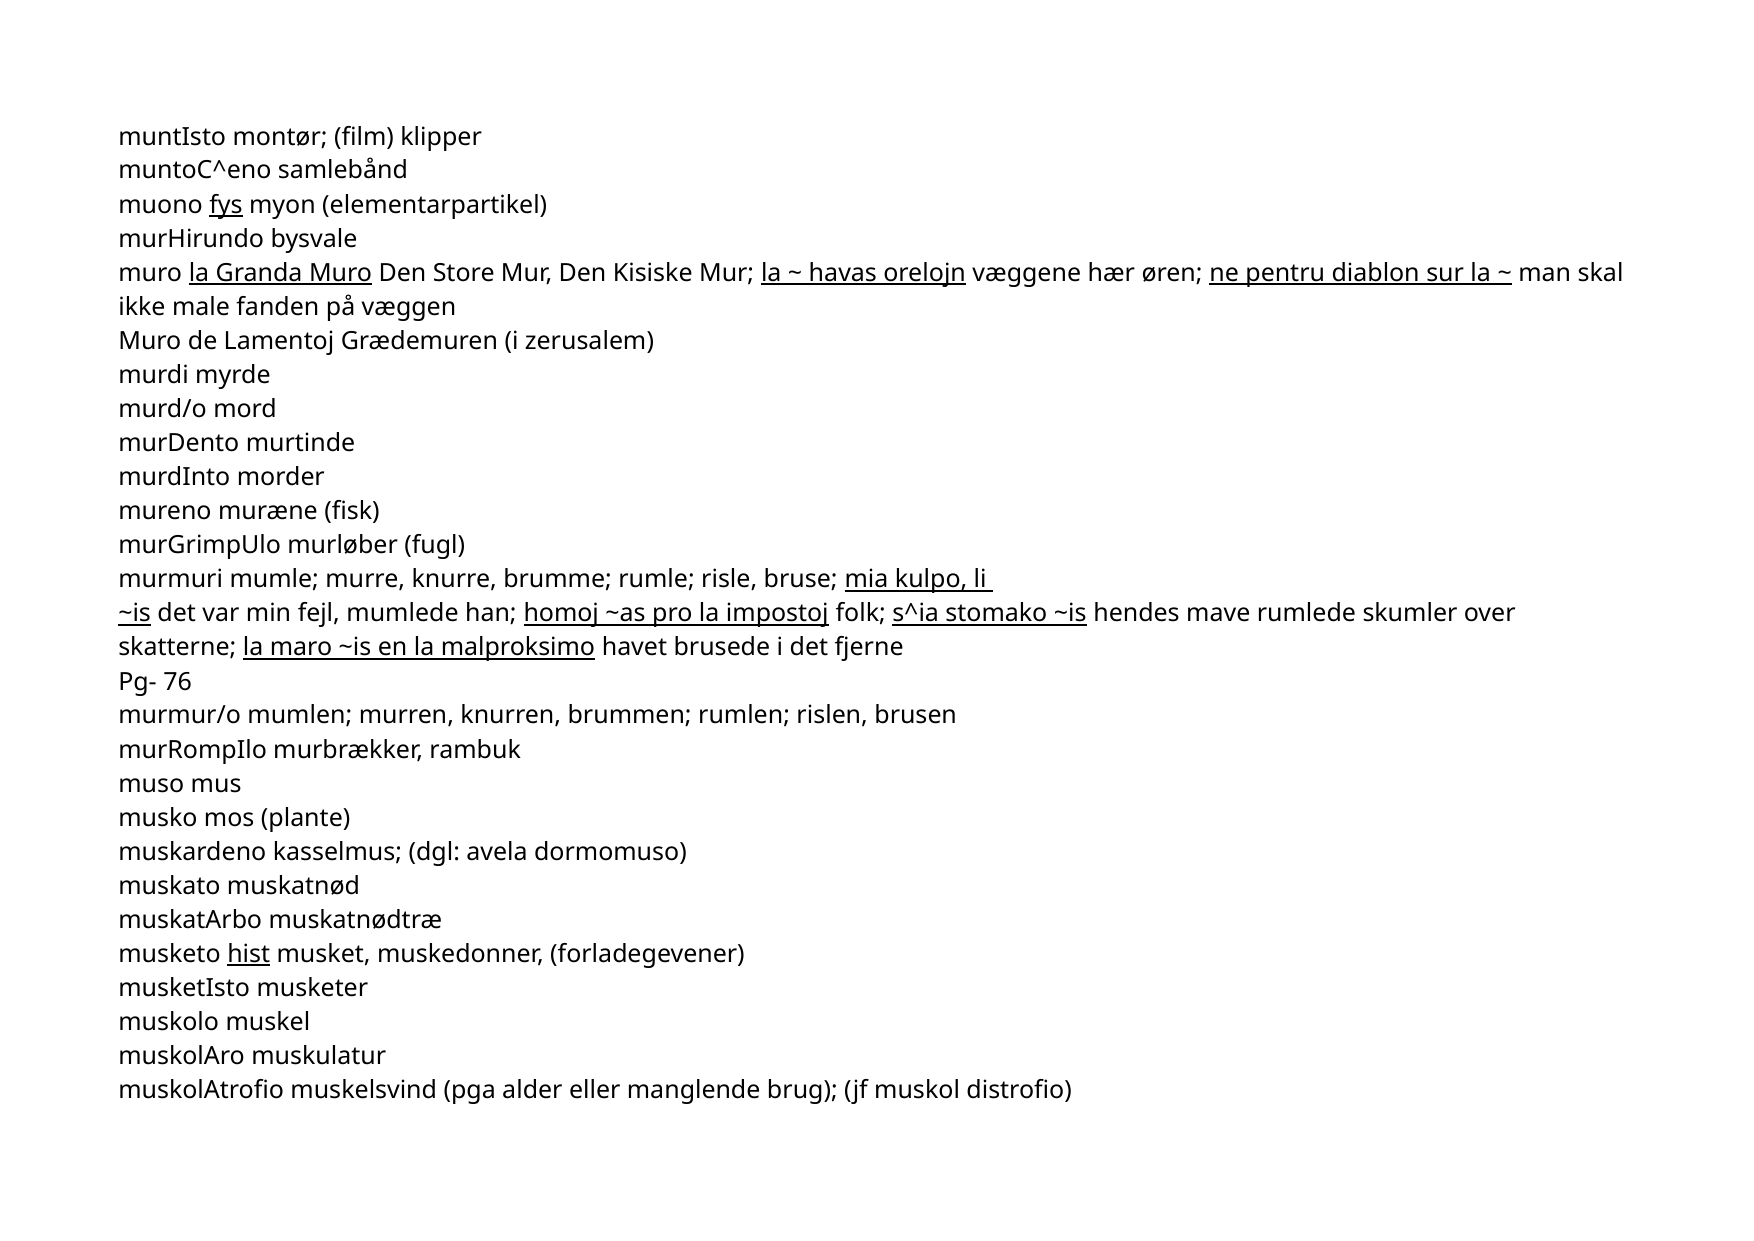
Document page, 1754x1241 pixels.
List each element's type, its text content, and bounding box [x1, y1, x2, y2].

text muono fys myon (elementarpartikel) [118, 186, 1636, 220]
text murdInto morder [118, 459, 1636, 493]
text muskardeno kasselmus; (dgl: avela dormomuso) [118, 833, 1636, 867]
text musko mos (plante) [118, 799, 1636, 833]
text Pg- 76 [118, 663, 1636, 697]
text murd/o mord [118, 391, 1636, 425]
text murdi myrde [118, 357, 1636, 391]
text murDento murtinde [118, 425, 1636, 459]
text musketIsto musketer [118, 970, 1636, 1004]
text muskolAtrofio muskelsvind (pga alder eller manglende brug); (jf muskol distrofio) [118, 1072, 1636, 1106]
text murmuri mumle; murre, knurre, brumme; rumle; risle, bruse; mia kulpo, li [118, 561, 1636, 595]
text muskolAro muskulatur [118, 1038, 1636, 1072]
text mureno muræne (fisk) [118, 493, 1636, 527]
text muntoC^eno samlebånd [118, 152, 1636, 186]
text murGrimpUlo murløber (fugl) [118, 527, 1636, 561]
text murRompIlo murbrækker, rambuk [118, 731, 1636, 765]
text muskatArbo muskatnødtræ [118, 902, 1636, 936]
text muro la Granda Muro Den Store Mur, Den Kisiske Mur; la ~ havas orelojn væggene hær øren; ne pentru diablon sur la ~ man skal ikke male fanden på væggen [118, 254, 1636, 322]
text murmur/o mumlen; murren, knurren, brummen; rumlen; rislen, brusen [118, 697, 1636, 731]
text muntIsto montør; (film) klipper [118, 118, 1636, 152]
text Muro de Lamentoj Grædemuren (i zerusalem) [118, 322, 1636, 357]
text muskolo muskel [118, 1004, 1636, 1038]
text muso mus [118, 765, 1636, 799]
text ~is det var min fejl, mumlede han; homoj ~as pro la impostoj folk; s^ia stomako ~is hendes mave rumlede skumler over skatterne; la maro ~is en la malproksimo havet brusede i det fjerne [118, 595, 1636, 663]
text muskato muskatnød [118, 867, 1636, 902]
text musketo hist musket, muskedonner, (forladegevener) [118, 936, 1636, 970]
text murHirundo bysvale [118, 220, 1636, 254]
